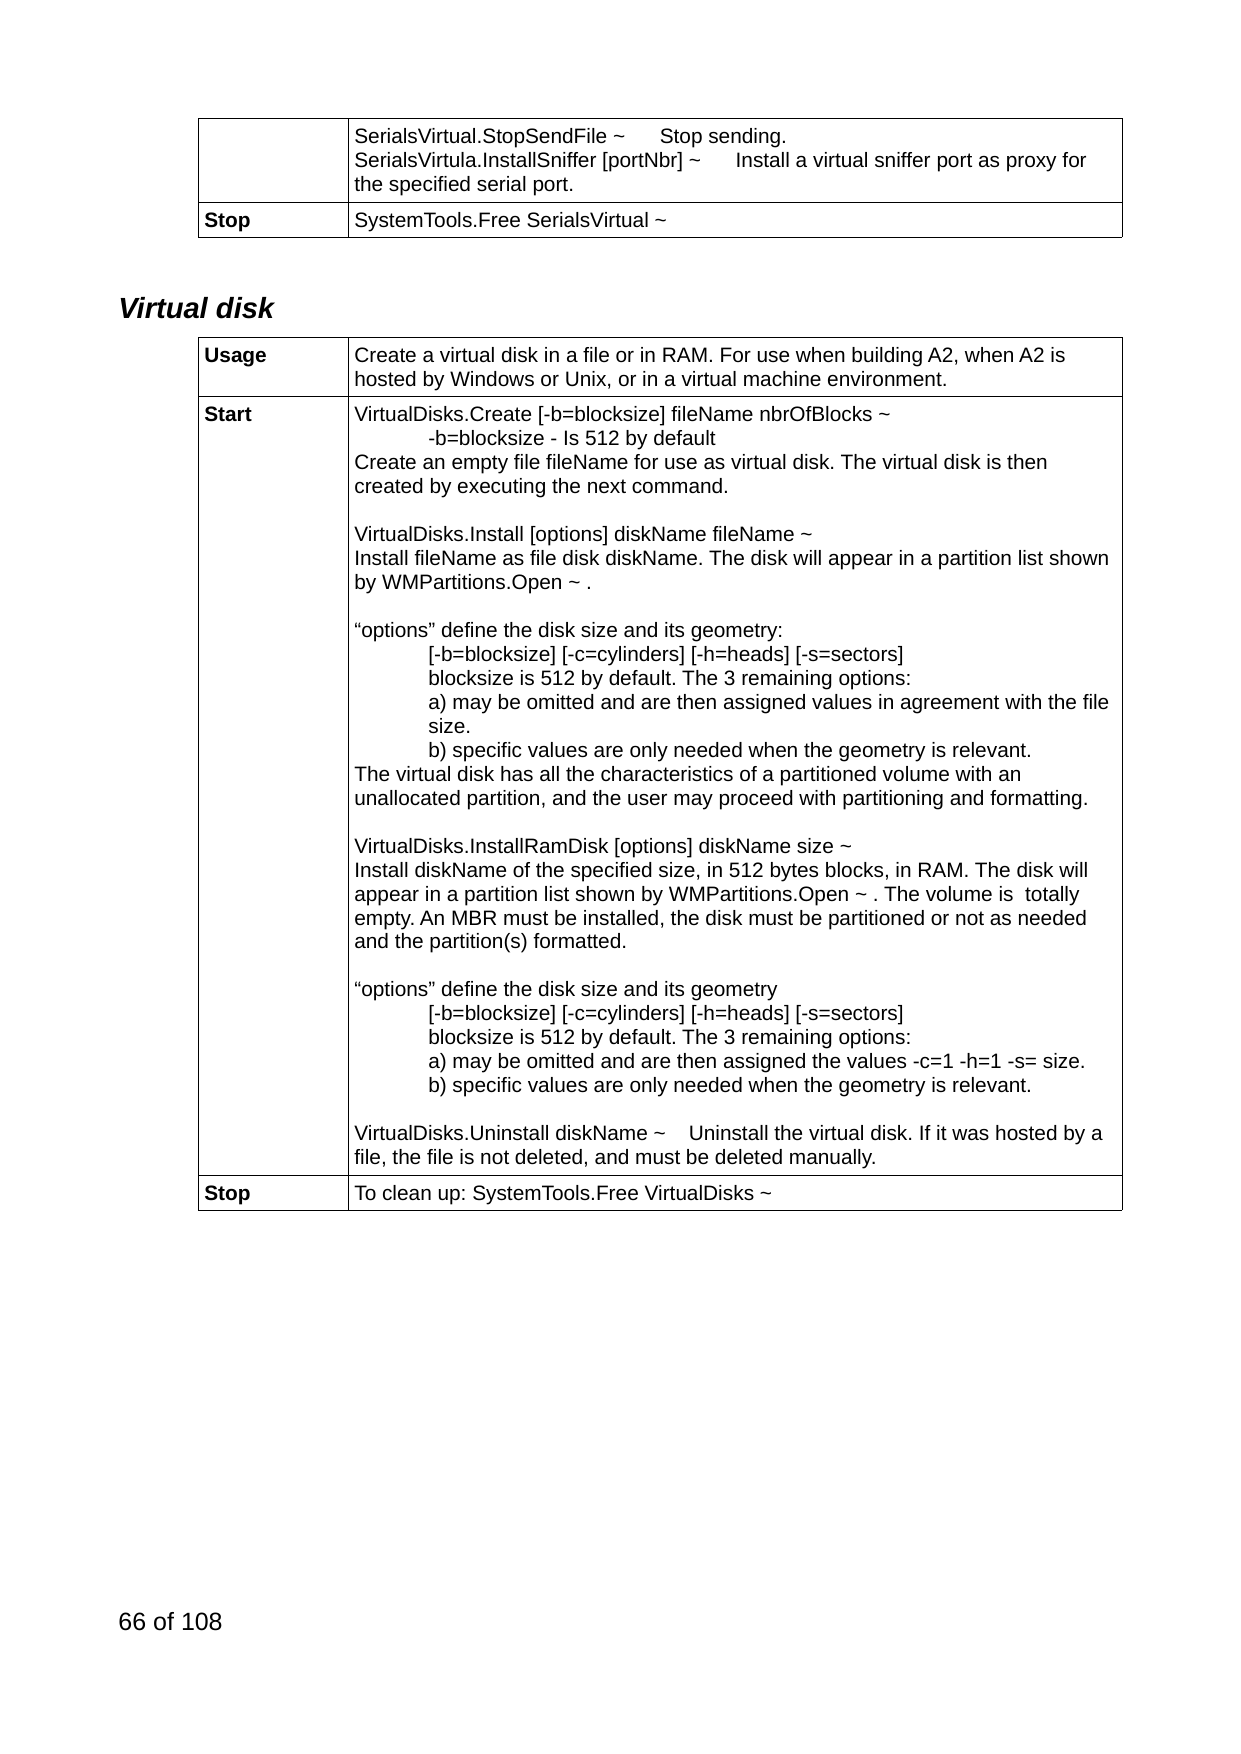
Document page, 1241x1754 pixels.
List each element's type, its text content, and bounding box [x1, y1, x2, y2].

table_cell Start [199, 397, 348, 1175]
subtitle Virtual disk [118, 291, 1122, 324]
table_cell SerialsVirtual.StopSendFile ~ Stop sending. SerialsVirtula.InstallSniffer [portNbr] ~ Install a virtual sniffer port as proxy for the specified serial port. [349, 119, 1122, 202]
table_cell [199, 119, 348, 202]
table_header Create a virtual disk in a file or in RAM. For use when building A2, when A2 is hosted by Windows or Unix, or in a virtual machine environment. [349, 338, 1122, 396]
table_cell SystemTools.Free SerialsVirtual ~ [349, 203, 1122, 237]
table_cell Stop [199, 203, 348, 237]
table_cell Stop [199, 1176, 348, 1210]
table_header Usage [199, 338, 348, 396]
table_cell To clean up: SystemTools.Free VirtualDisks ~ [349, 1176, 1122, 1210]
table_cell VirtualDisks.Create [-b=blocksize] fileName nbrOfBlocks ~ -b=blocksize - Is 512 by default Create an empty file fileName for use as virtual disk. The virtual disk is then created by executing the next command. VirtualDisks.Install [options] diskName fileName ~ Install fileName as file disk diskName. The disk will appear in a partition list shown by WMPartitions.Open ~ . “options” define the disk size and its geometry: [-b=blocksize] [-c=cylinders] [-h=heads] [-s=sectors] blocksize is 512 by default. The 3 remaining options: a) may be omitted and are then assigned values in agreement with the file size. b) specific values are only needed when the geometry is relevant. The virtual disk has all the characteristics of a partitioned volume with an unallocated partition, and the user may proceed with partitioning and formatting. VirtualDisks.InstallRamDisk [options] diskName size ~ Install diskName of the specified size, in 512 bytes blocks, in RAM. The disk will appear in a partition list shown by WMPartitions.Open ~ . The volume is totally empty. An MBR must be installed, the disk must be partitioned or not as needed and the partition(s) formatted. “options” define the disk size and its geometry [-b=blocksize] [-c=cylinders] [-h=heads] [-s=sectors] blocksize is 512 by default. The 3 remaining options: a) may be omitted and are then assigned the values -c=1 -h=1 -s= size. b) specific values are only needed when the geometry is relevant. VirtualDisks.Uninstall diskName ~ Uninstall the virtual disk. If it was hosted by a file, the file is not deleted, and must be deleted manually. [349, 397, 1122, 1175]
